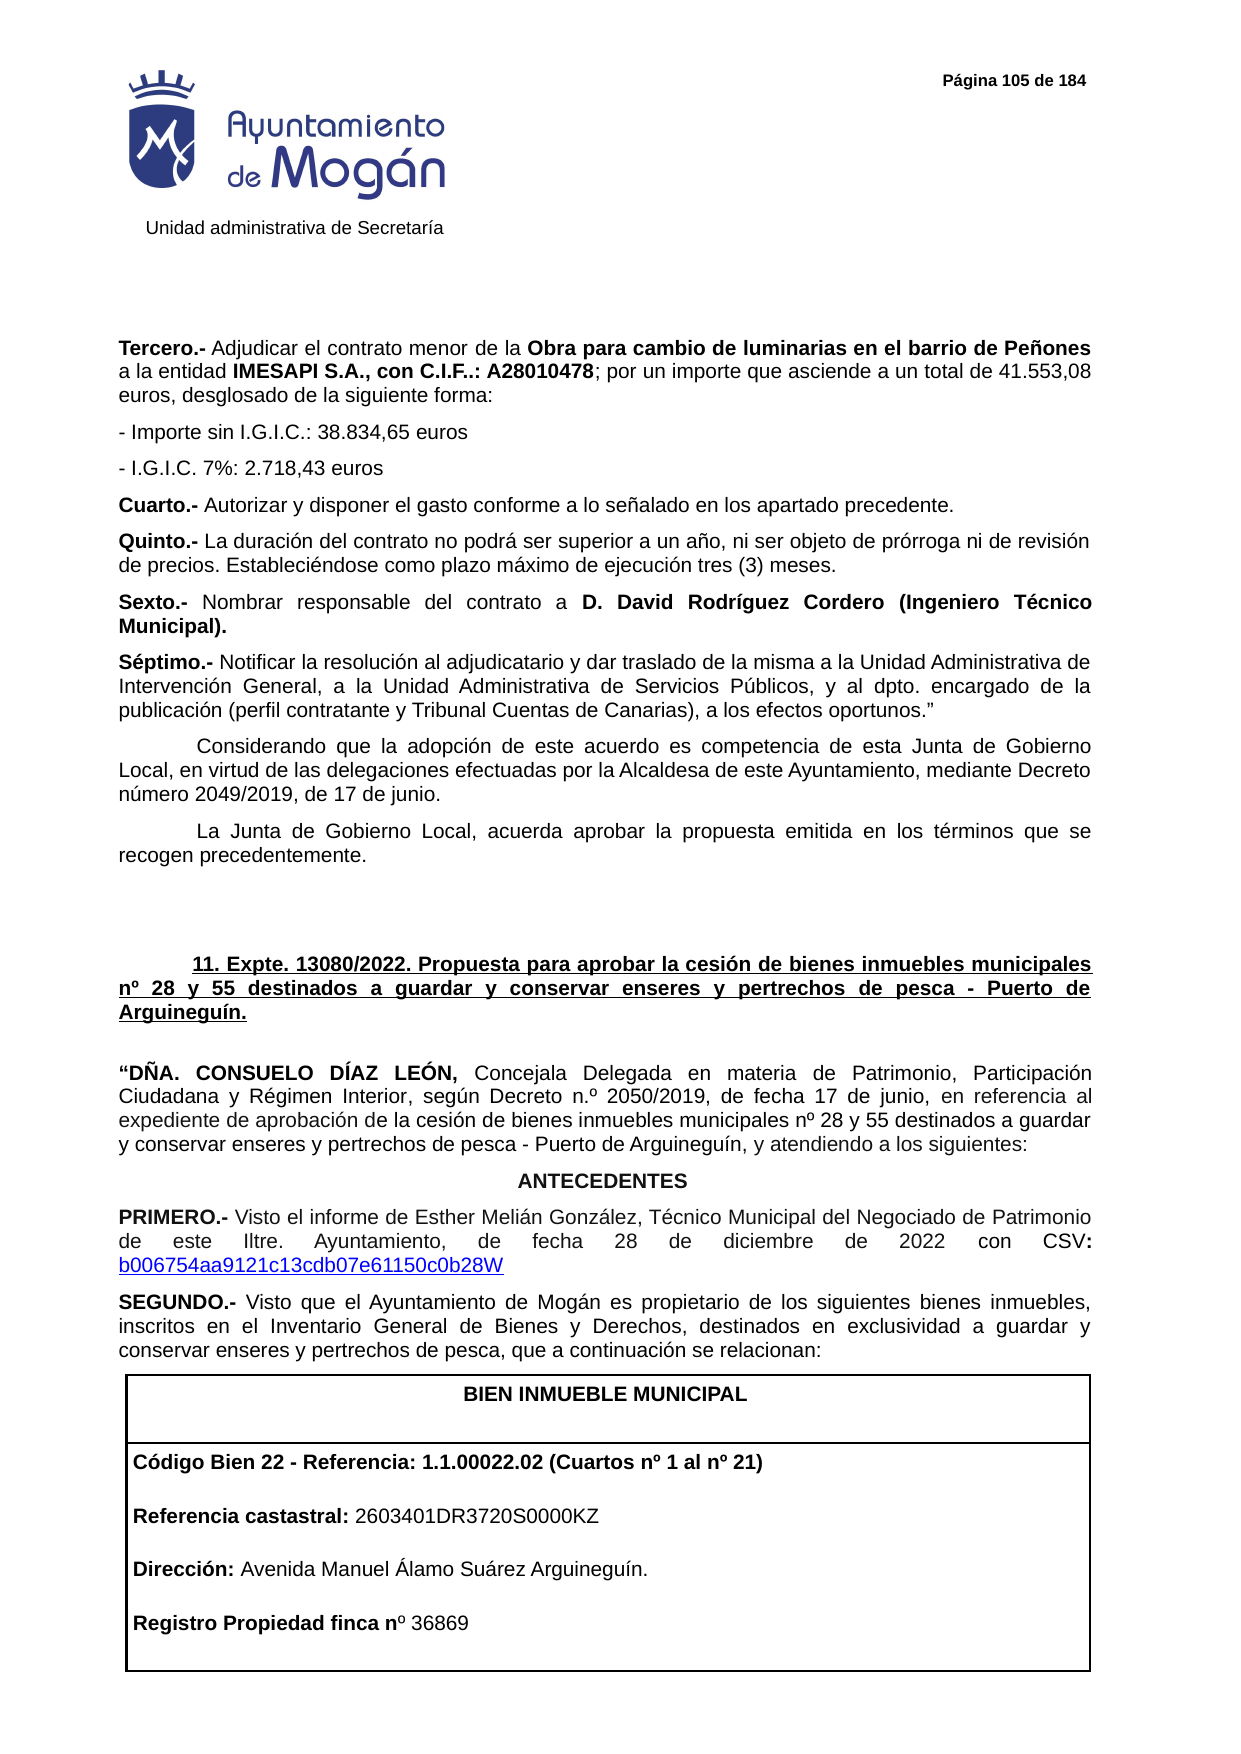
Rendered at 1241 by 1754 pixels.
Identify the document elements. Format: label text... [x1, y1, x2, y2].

text SEGUNDO.- Visto que el Ayuntamiento de Mogán es propietario de los siguientes bienes inmuebles, inscritos en el Inventario General de Bienes y Derechos, destinados en exclusividad a guardar y conservar enseres y pertrechos de pesca, que a continuación se relacionan: [118, 1289, 1092, 1361]
text Cuarto.- Autorizar y disponer el gasto conforme a lo señalado en los apartado precedente. [118, 493, 1092, 517]
text - Importe sin I.G.I.C.: 38.834,65 euros [118, 420, 1092, 444]
table_header BIEN INMUEBLE MUNICIPAL [128, 1376, 1089, 1442]
text “DÑA. CONSUELO DÍAZ LEÓN, Concejala Delegada en materia de Patrimonio, Participación Ciudadana y Régimen Interior, según Decreto n.º 2050/2019, de fecha 17 de junio, en referencia al expediente de aprobación de la cesión de bienes inmuebles municipales nº 28 y 55 destinados a guardar y conservar enseres y pertrechos de pesca - Puerto de Arguineguín, y atendiendo a los siguientes: [118, 1060, 1092, 1156]
text Sexto.- Nombrar responsable del contrato a D. David Rodríguez Cordero (Ingeniero Técnico Municipal). [118, 589, 1092, 637]
text PRIMERO.- Visto el informe de Esther Melián González, Técnico Municipal del Negociado de Patrimonio de este Iltre. Ayuntamiento, de fecha 28 de diciembre de 2022 con CSV: b006754aa9121c13cdb07e61150c0b28W [118, 1205, 1092, 1277]
picture [128, 70, 445, 206]
text Quinto.- La duración del contrato no podrá ser superior a un año, ni ser objeto de prórroga ni de revisión de precios. Estableciéndose como plazo máximo de ejecución tres (3) meses. [118, 529, 1092, 577]
text Considerando que la adopción de este acuerdo es competencia de esta Junta de Gobierno Local, en virtud de las delegaciones efectuadas por la Alcaldesa de este Ayuntamiento, mediante Decreto número 2049/2019, de 17 de junio. [118, 734, 1092, 806]
text - I.G.I.C. 7%: 2.718,43 euros [118, 456, 1092, 480]
text ANTECEDENTES [118, 1169, 1092, 1193]
text 11. Expte. 13080/2022. Propuesta para aprobar la cesión de bienes inmuebles municipales nº 28 y 55 destinados a guardar y conservar enseres y pertrechos de pesca - Puerto de Arguineguín. [118, 952, 1092, 1024]
text La Junta de Gobierno Local, acuerda aprobar la propuesta emitida en los términos que se recogen precedentemente. [118, 819, 1092, 867]
text Tercero.- Adjudicar el contrato menor de la Obra para cambio de luminarias en el barrio de Peñones a la entidad IMESAPI S.A., con C.I.F..: A28010478; por un importe que asciende a un total de 41.553,08 euros, desglosado de la siguiente forma: [118, 335, 1092, 407]
table_cell Código Bien 22 - Referencia: 1.1.00022.02 (Cuartos nº 1 al nº 21) Referencia castastral: 2603401DR3720S0000KZ Dirección: Avenida Manuel Álamo Suárez Arguineguín. Registro Propiedad finca nº 36869 [128, 1444, 1089, 1670]
text Séptimo.- Notificar la resolución al adjudicatario y dar traslado de la misma a la Unidad Administrativa de Intervención General, a la Unidad Administrativa de Servicios Públicos, y al dpto. encargado de la publicación (perfil contratante y Tribunal Cuentas de Canarias), a los efectos oportunos.” [118, 650, 1092, 722]
